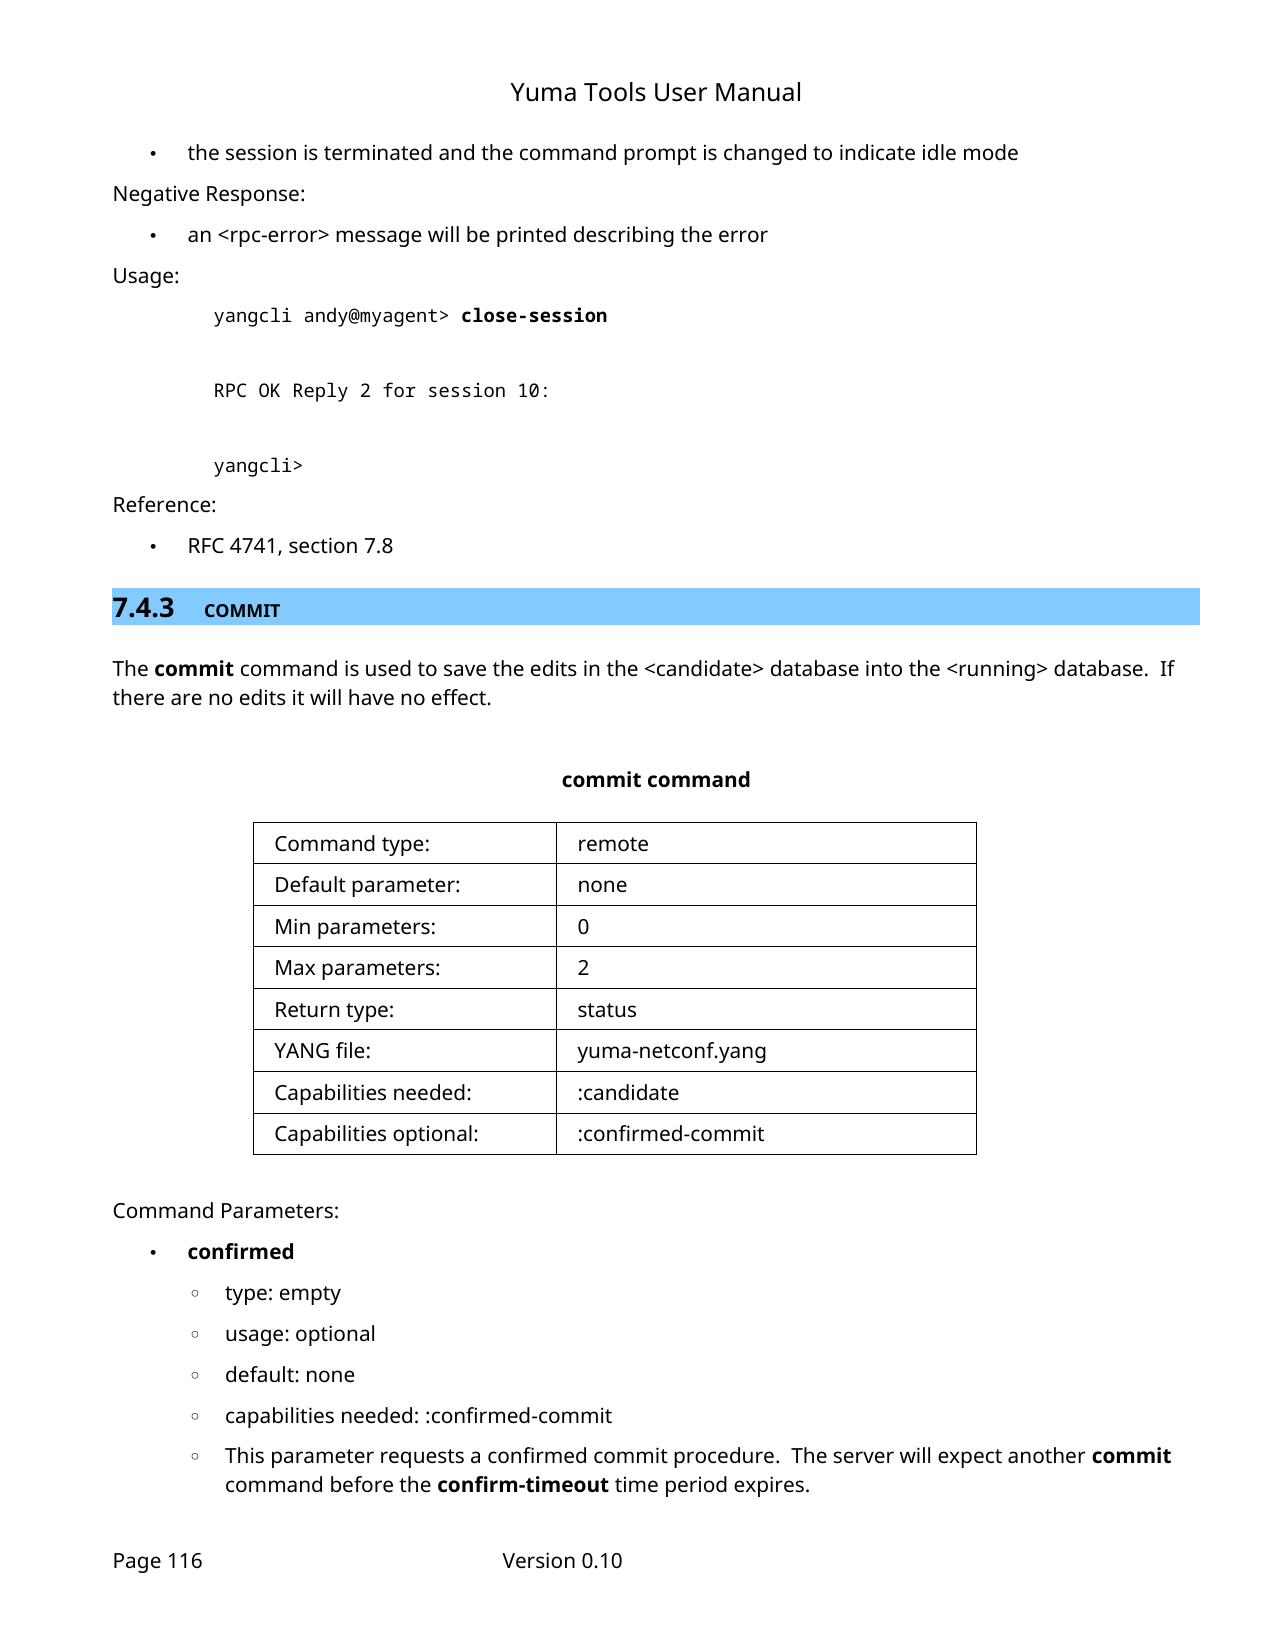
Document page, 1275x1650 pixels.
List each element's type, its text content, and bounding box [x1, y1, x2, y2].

list the session is terminated and the command prompt is changed to indicate idle mode [150, 138, 1200, 167]
list usage: optional [187, 1319, 1200, 1347]
table_header Command type: [254, 823, 556, 863]
table_cell status [557, 989, 976, 1029]
text RPC OK Reply 2 for session 10: [139, 377, 1200, 403]
table_cell Max parameters: [254, 947, 556, 988]
list RFC 4741, section 7.8 [150, 531, 1200, 559]
table_cell Return type: [254, 989, 556, 1029]
list default: none [187, 1360, 1200, 1388]
table_cell none [557, 864, 976, 905]
list capabilities needed: :confirmed-commit [187, 1401, 1200, 1429]
subtitle commit command [127, 765, 1185, 793]
table_cell Capabilities needed: [254, 1072, 556, 1112]
table_cell :confirmed-commit [557, 1114, 976, 1154]
list an <rpc-error> message will be printed describing the error [150, 220, 1200, 249]
table_cell 2 [557, 947, 976, 988]
list confirmed [150, 1237, 1200, 1265]
list type: empty [187, 1278, 1200, 1306]
subtitle commit [112, 588, 1200, 625]
text Reference: [112, 490, 1200, 518]
table_cell Min parameters: [254, 906, 556, 946]
text yangcli andy@myagent> close-session [139, 302, 1200, 328]
table_cell 0 [557, 906, 976, 946]
table_cell Default parameter: [254, 864, 556, 905]
list This parameter requests a confirmed commit procedure. The server will expect another commit command before the confirm-timeout time period expires. [187, 1442, 1200, 1498]
text The commit command is used to save the edits in the <candidate> database into the <running> database. If there are no edits it will have no effect. [112, 654, 1200, 711]
text Usage: [112, 261, 1200, 290]
text yangcli> [139, 452, 1200, 478]
table_cell YANG file: [254, 1030, 556, 1071]
table_header remote [557, 823, 976, 863]
text Negative Response: [112, 179, 1200, 208]
table_cell :candidate [557, 1072, 976, 1112]
table_cell yuma-netconf.yang [557, 1030, 976, 1071]
table_cell Capabilities optional: [254, 1114, 556, 1154]
text Command Parameters: [112, 1196, 1200, 1224]
